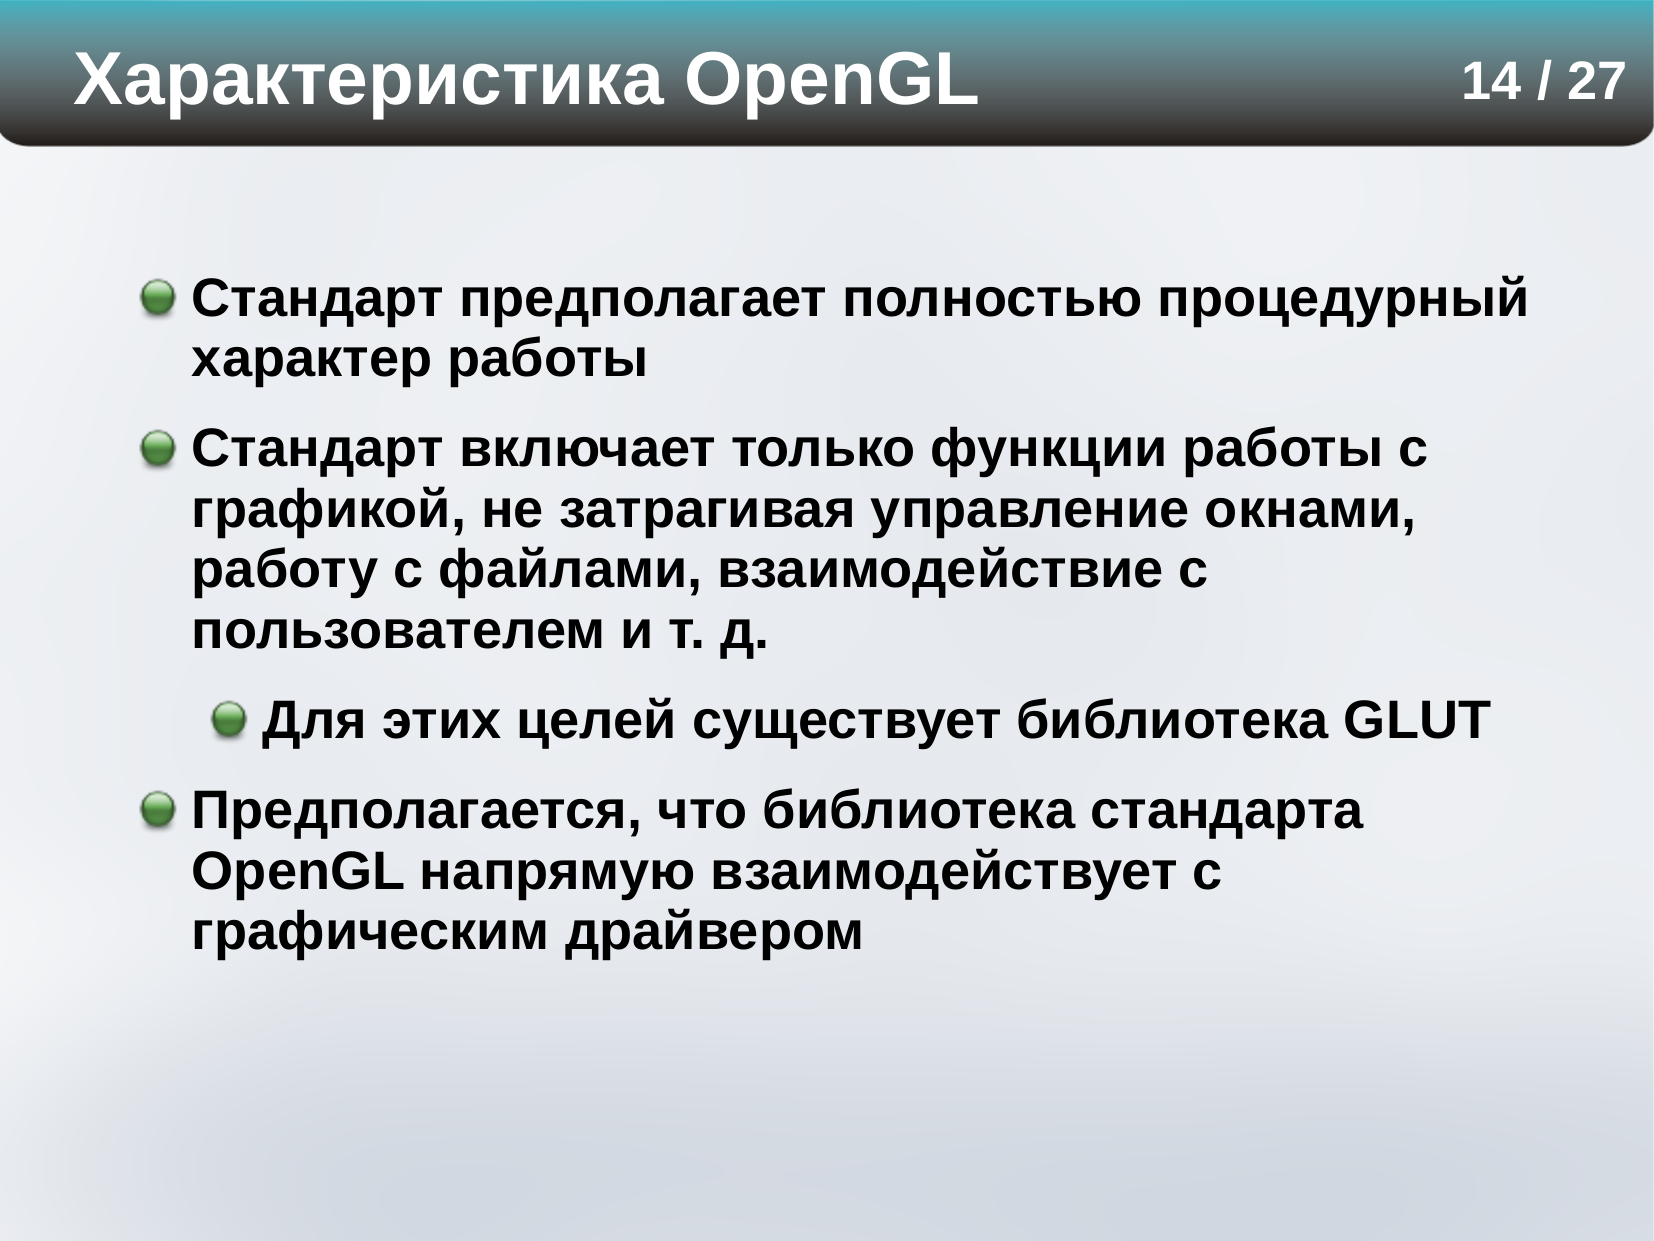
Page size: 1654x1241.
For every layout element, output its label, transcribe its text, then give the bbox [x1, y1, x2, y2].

text_box Стандарт предполагает полностью процедурный характер работы Стандарт включает только функции работы с графикой, не затрагивая управление окнами, работу с файлами, взаимодействие с пользователем и т. д. Для этих целей существует библиотека GLUT Предполагается, что библиотека стандарта OpenGL напрямую взаимодействует с графическим драйвером [118, 259, 1595, 969]
text_box <номер> / 27 [1446, 42, 1654, 179]
picture [0, 0, 1654, 1241]
text_box Характеристика OpenGL [59, 29, 1123, 129]
